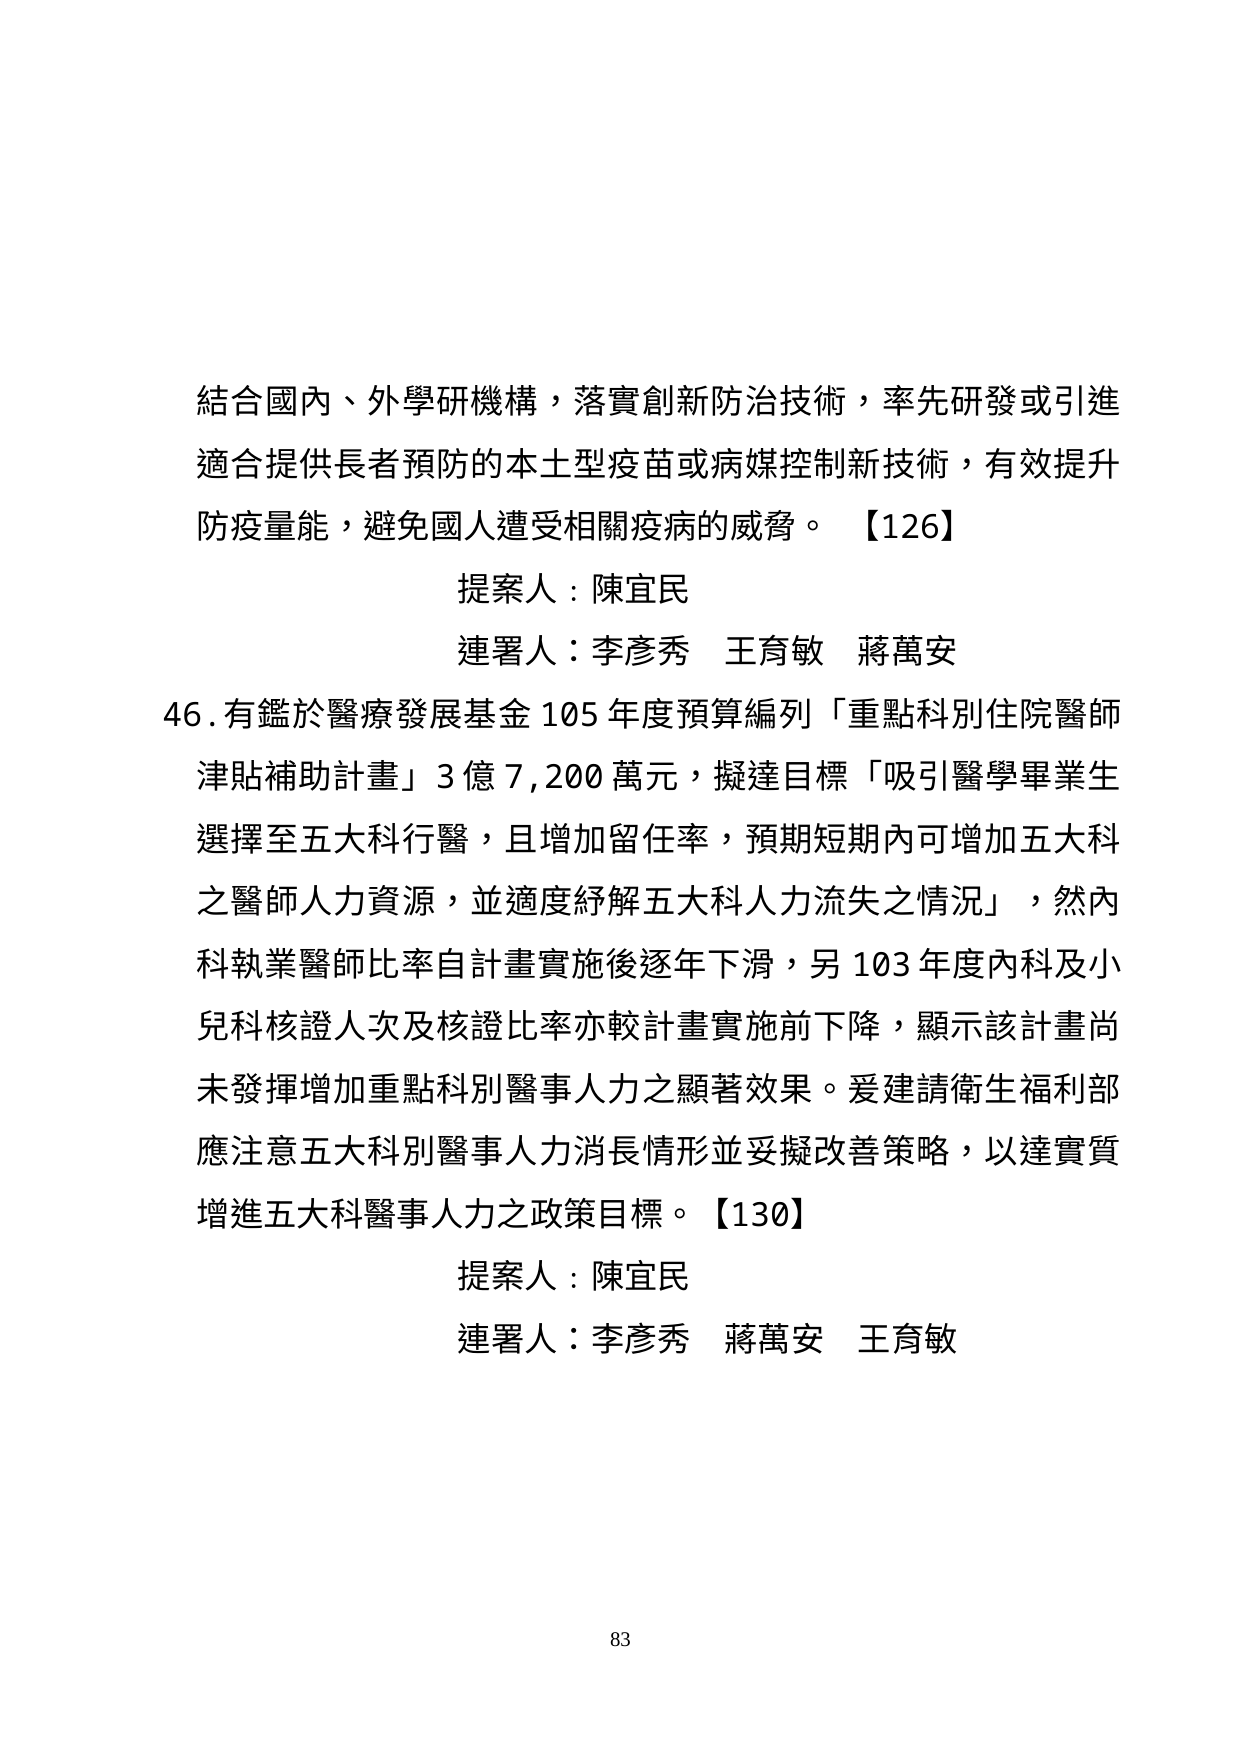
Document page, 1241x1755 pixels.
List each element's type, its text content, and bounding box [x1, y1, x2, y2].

text 結合國內、外學研機構，落實創新防治技術，率先研發或引進適合提供長者預防的本土型疫苗或病媒控制新技術，有效提升防疫量能，避免國人遭受相關疫病的威脅。 【126】 [162, 358, 1122, 545]
text 提案人﹕陳宜民 [236, 1233, 1122, 1295]
text 提案人﹕陳宜民 [236, 545, 1122, 608]
text 46.有鑑於醫療發展基金105年度預算編列「重點科別住院醫師津貼補助計畫」3億7,200萬元，擬達目標「吸引醫學畢業生選擇至五大科行醫，且增加留任率，預期短期內可增加五大科之醫師人力資源，並適度紓解五大科人力流失之情況」，然內科執業醫師比率自計畫實施後逐年下滑，另103年度內科及小兒科核證人次及核證比率亦較計畫實施前下降，顯示該計畫尚未發揮增加重點科別醫事人力之顯著效果。爰建請衛生福利部應注意五大科別醫事人力消長情形並妥擬改善策略，以達實質增進五大科醫事人力之政策目標。【130】 [162, 670, 1122, 1233]
text 連署人：李彥秀 蔣萬安 王育敏 [236, 1295, 1122, 1358]
text 連署人：李彥秀 王育敏 蔣萬安 [236, 608, 1122, 670]
